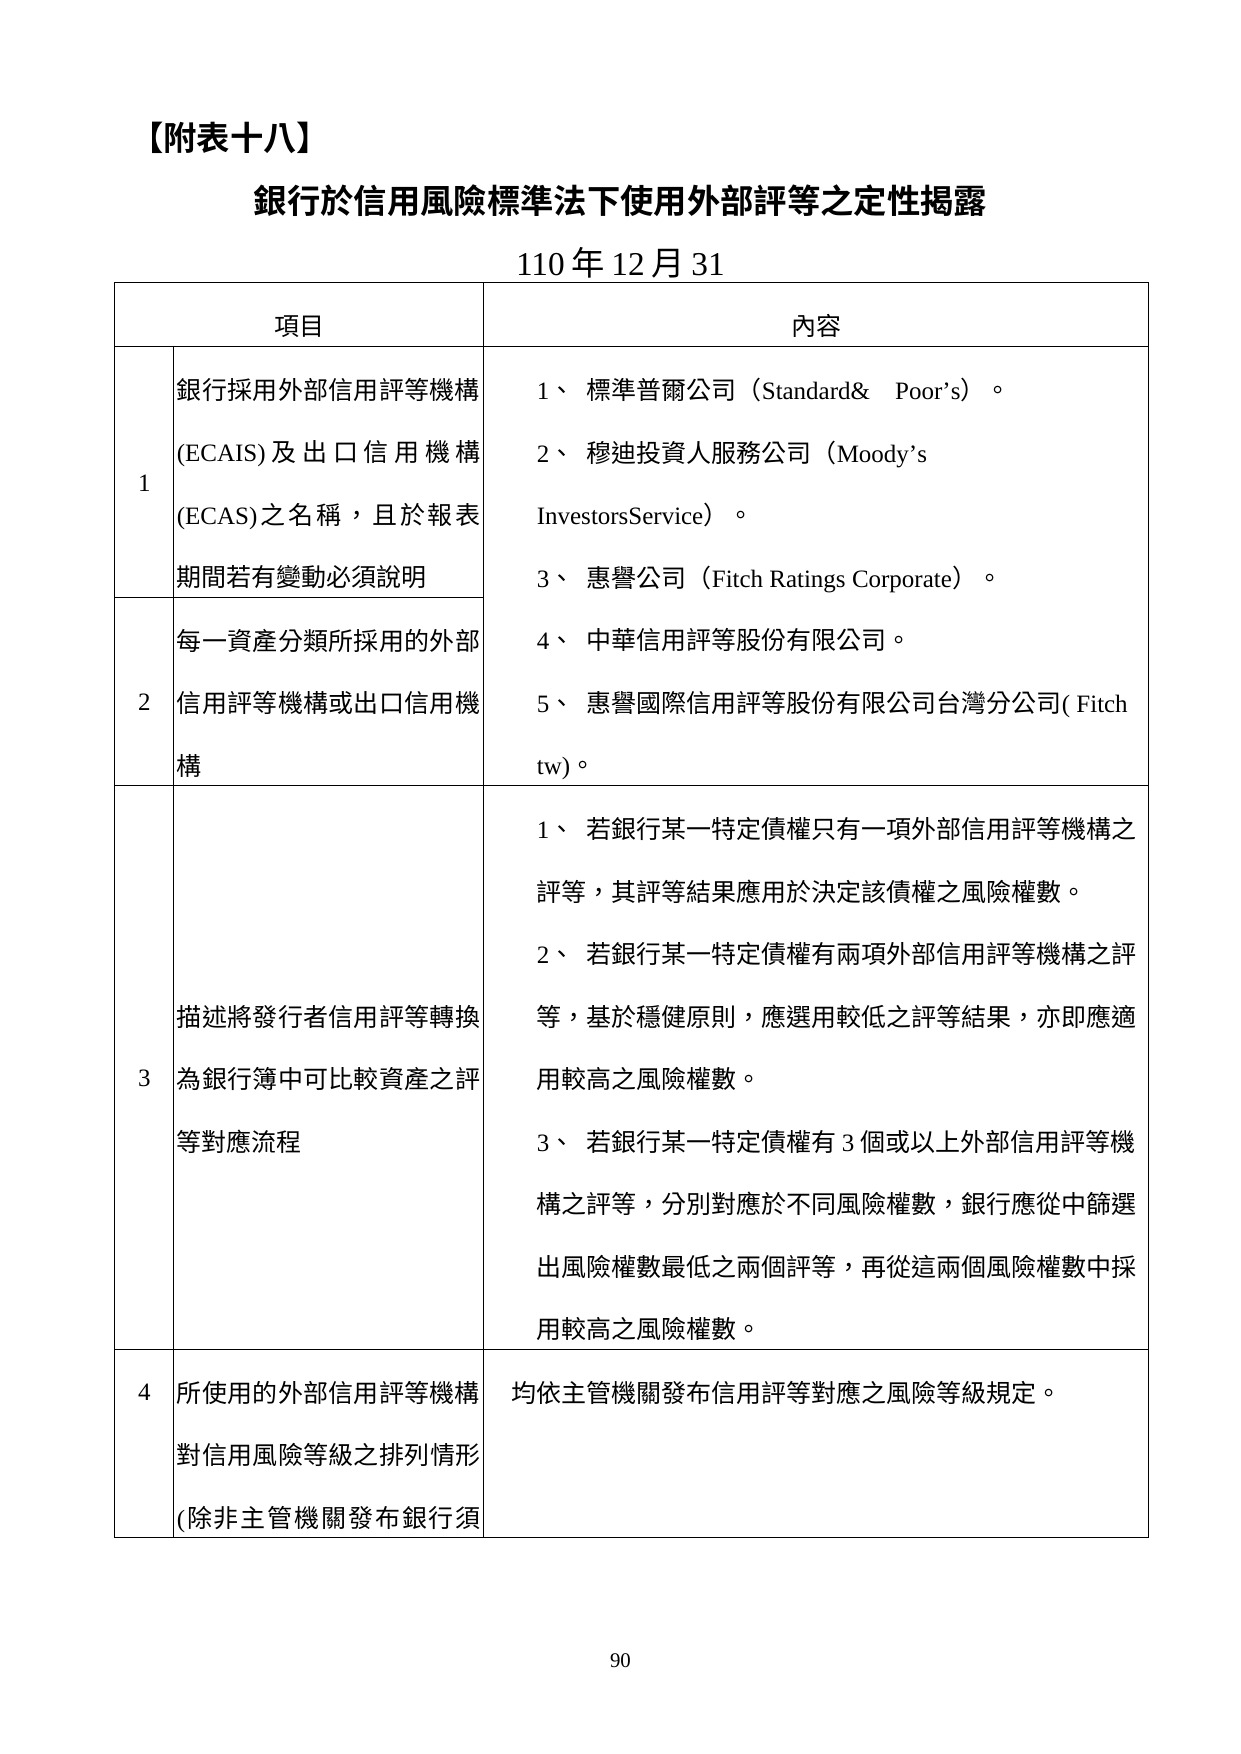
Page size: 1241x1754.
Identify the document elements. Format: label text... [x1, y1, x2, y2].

table_cell 標準普爾公司（Standard& Poor’s）。 穆迪投資人服務公司（Moody’s InvestorsService）。 惠譽公司（Fitch Ratings Corporate）。 中華信用評等股份有限公司。 惠譽國際信用評等股份有限公司台灣分公司( Fitch tw)。 [484, 347, 1148, 785]
table_cell 均依主管機關發布信用評等對應之風險等級規定。 [484, 1350, 1148, 1537]
table_header 內容 [484, 283, 1148, 346]
text 銀行於信用風險標準法下使用外部評等之定性揭露 [130, 157, 1110, 219]
table_cell 所使用的外部信用評等機構對信用風險等級之排列情形(除非主管機關發布銀行須 [174, 1350, 483, 1537]
table_cell 2 [115, 598, 173, 785]
table_cell 1 [115, 347, 173, 597]
table_cell 銀行採用外部信用評等機構(ECAIS)及出口信用機構(ECAS)之名稱，且於報表期間若有變動必須說明 [174, 347, 483, 597]
text 110年12月31 [130, 219, 1110, 282]
table_cell 描述將發行者信用評等轉換為銀行簿中可比較資產之評等對應流程 [174, 786, 483, 1349]
table_cell 每一資產分類所採用的外部信用評等機構或出口信用機構 [174, 598, 483, 785]
table_cell 4 [115, 1350, 173, 1537]
table_cell 3 [115, 786, 173, 1349]
table_header 項目 [115, 283, 483, 346]
table_cell 若銀行某一特定債權只有一項外部信用評等機構之評等，其評等結果應用於決定該債權之風險權數。 若銀行某一特定債權有兩項外部信用評等機構之評等，基於穩健原則，應選用較低之評等結果，亦即應適用較高之風險權數。 若銀行某一特定債權有3 個或以上外部信用評等機構之評等，分別對應於不同風險權數，銀行應從中篩選出風險權數最低之兩個評等，再從這兩個風險權數中採用較高之風險權數。 [484, 786, 1148, 1349]
text 【附表十八】 [130, 94, 1110, 157]
